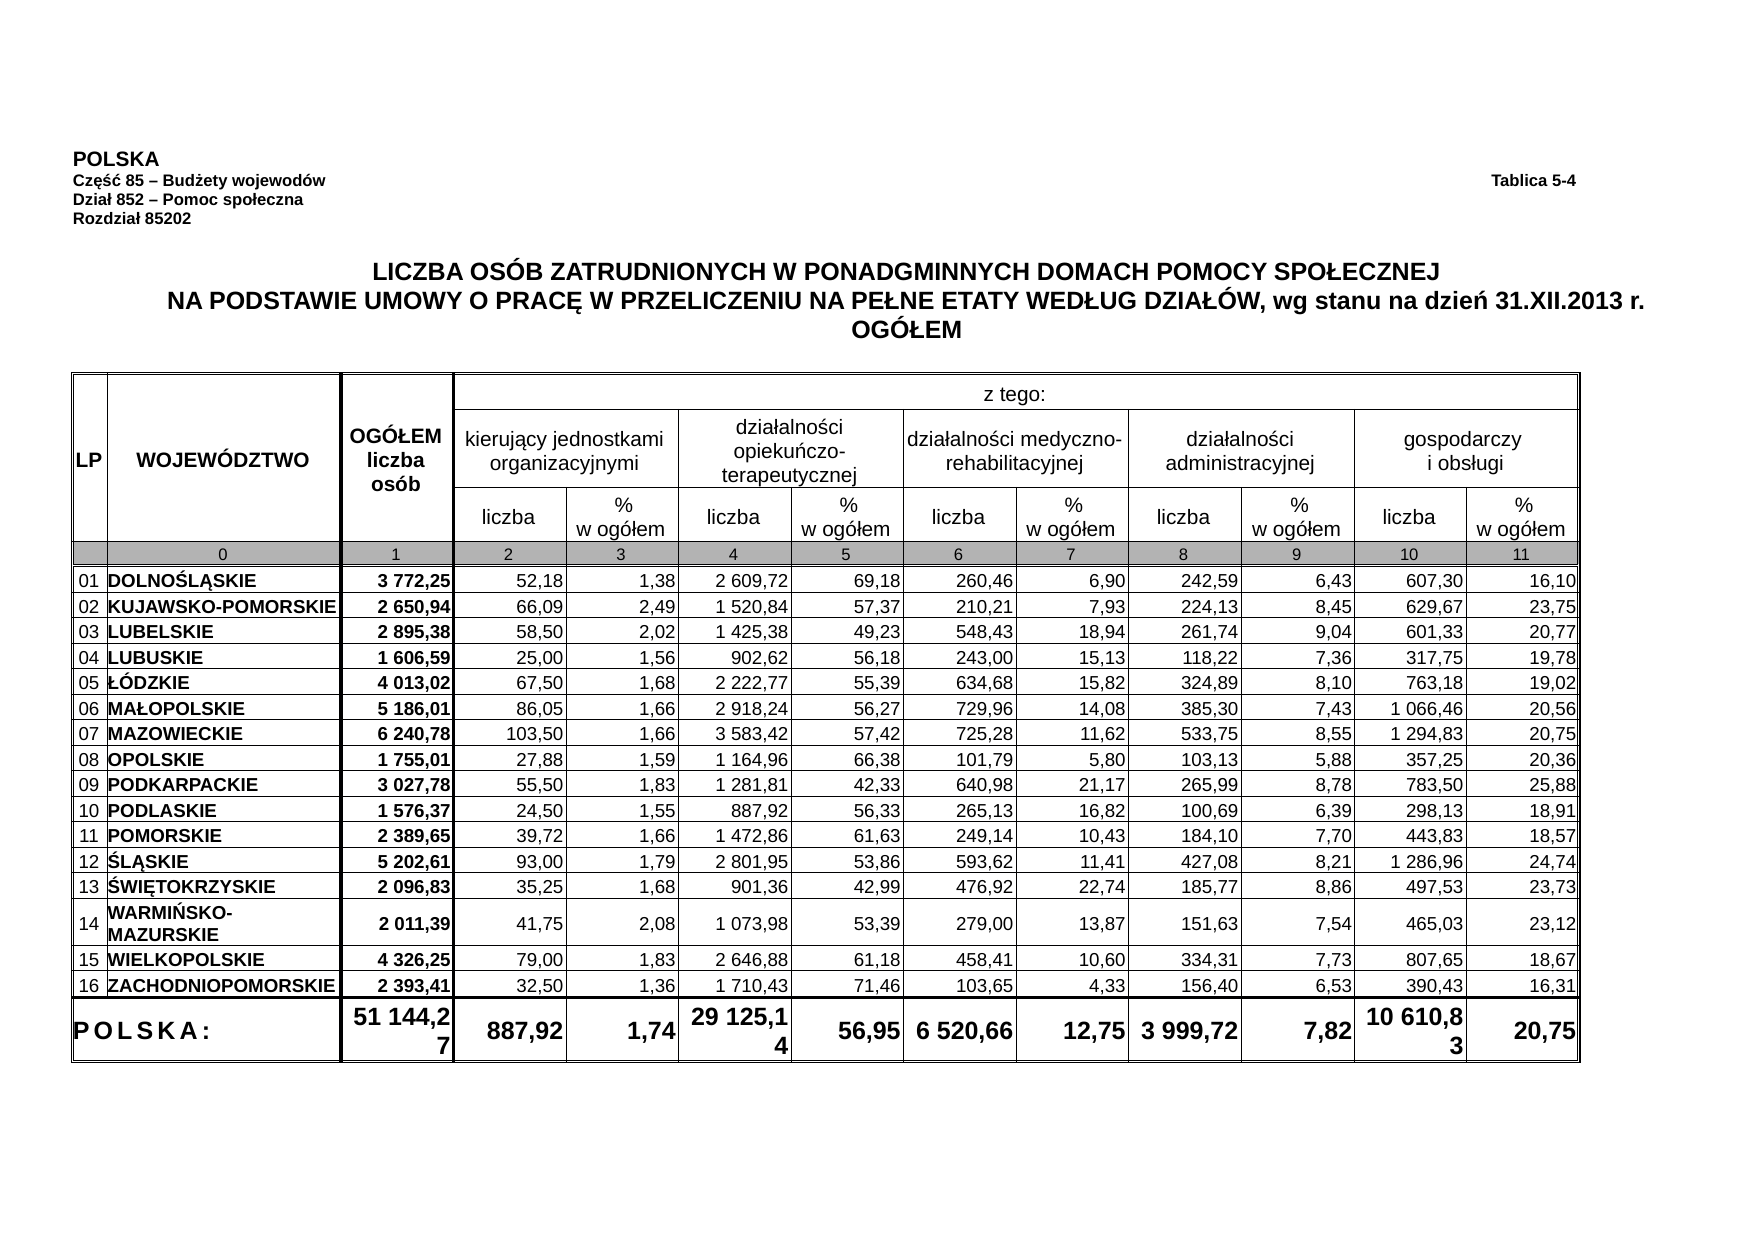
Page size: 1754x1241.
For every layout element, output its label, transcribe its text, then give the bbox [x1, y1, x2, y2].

table_cell 465,03 [1355, 899, 1466, 945]
table_cell 20,36 [1467, 746, 1577, 770]
table_cell 5 [792, 542, 903, 564]
table_header WOJEWÓDZTWO [108, 375, 339, 541]
table_cell 1 755,01 [343, 746, 452, 770]
table_cell 18,91 [1467, 797, 1577, 821]
table_cell 71,46 [792, 971, 903, 996]
table_cell 1,55 [567, 797, 678, 821]
table_cell 1,66 [567, 695, 678, 719]
table_cell ŚLĄSKIE [108, 848, 339, 872]
table_cell 56,33 [792, 797, 903, 821]
table_cell 2 222,77 [679, 669, 791, 694]
table_cell 03 [74, 618, 107, 643]
table_cell 242,59 [1129, 567, 1241, 592]
table_cell 20,75 [1467, 720, 1577, 745]
table_cell 887,92 [679, 797, 791, 821]
table_cell 763,18 [1355, 669, 1466, 694]
table_cell 61,63 [792, 822, 903, 847]
table_cell ŚWIĘTOKRZYSKIE [108, 873, 339, 898]
table_cell 1,83 [567, 946, 678, 970]
table_cell PODLASKIE [108, 797, 339, 821]
table_cell 279,00 [904, 899, 1016, 945]
table_cell 8,86 [1242, 873, 1354, 898]
table_cell 1 606,59 [343, 644, 452, 668]
table_cell 1,68 [567, 669, 678, 694]
table_cell LUBELSKIE [108, 618, 339, 643]
table_cell 7,43 [1242, 695, 1354, 719]
table_cell 443,83 [1355, 822, 1466, 847]
table_cell 42,99 [792, 873, 903, 898]
table_cell 5,80 [1017, 746, 1128, 770]
table_cell POLSKA: [74, 999, 339, 1059]
table_cell 15,82 [1017, 669, 1128, 694]
table_cell 2 393,41 [343, 971, 452, 996]
table_cell [74, 542, 107, 564]
subtitle NA PODSTAWIE UMOWY O PRACĘ W PRZELICZENIU NA PEŁNE ETATY WEDŁUG DZIAŁÓW, wg stanu na dzień 31.XII.2013 r. [148, 286, 1665, 314]
table_cell 2 011,39 [343, 899, 452, 945]
table_cell MAŁOPOLSKIE [108, 695, 339, 719]
table_cell 57,37 [792, 593, 903, 617]
table_cell 101,79 [904, 746, 1016, 770]
table_cell 6 240,78 [343, 720, 452, 745]
table_cell 18,57 [1467, 822, 1577, 847]
table_cell działalności opiekuńczo-terapeutycznej [679, 410, 903, 487]
table_cell 261,74 [1129, 618, 1241, 643]
table_cell 151,63 [1129, 899, 1241, 945]
table_cell 8,45 [1242, 593, 1354, 617]
table_cell 607,30 [1355, 567, 1466, 592]
table_cell 2 650,94 [343, 593, 452, 617]
table_cell 6,43 [1242, 567, 1354, 592]
table_cell 100,69 [1129, 797, 1241, 821]
table_cell 887,92 [455, 999, 566, 1059]
table_cell 1 286,96 [1355, 848, 1466, 872]
table_cell 14 [74, 899, 107, 945]
table_cell 3 583,42 [679, 720, 791, 745]
table_cell 13,87 [1017, 899, 1128, 945]
table_cell 07 [74, 720, 107, 745]
table_cell 01 [74, 567, 107, 592]
table_cell 10 610,83 [1355, 999, 1466, 1059]
table_cell 57,42 [792, 720, 903, 745]
table_cell 6,90 [1017, 567, 1128, 592]
table_cell 12 [74, 848, 107, 872]
table_cell 1 425,38 [679, 618, 791, 643]
table_cell 11,41 [1017, 848, 1128, 872]
subtitle LICZBA OSÓB ZATRUDNIONYCH W PONADGMINNYCH DOMACH POMOCY SPOŁECZNEJ [148, 257, 1665, 286]
table_cell 385,30 [1129, 695, 1241, 719]
table_cell 25,88 [1467, 771, 1577, 796]
table_cell 13 [74, 873, 107, 898]
table_cell 334,31 [1129, 946, 1241, 970]
table_cell 66,38 [792, 746, 903, 770]
text Dział 852 – Pomoc społeczna [73, 190, 1665, 209]
table_cell % w ogółem [567, 488, 678, 541]
table_cell 1,79 [567, 848, 678, 872]
table_cell 24,74 [1467, 848, 1577, 872]
table_cell 11 [1467, 542, 1577, 564]
table_cell 4 013,02 [343, 669, 452, 694]
table_cell 6 [904, 542, 1016, 564]
table_cell 265,13 [904, 797, 1016, 821]
table_cell 32,50 [455, 971, 566, 996]
table_cell 3 [567, 542, 678, 564]
table_cell 7,70 [1242, 822, 1354, 847]
table_cell 19,02 [1467, 669, 1577, 694]
table_cell 8,10 [1242, 669, 1354, 694]
text POLSKA [73, 147, 1665, 171]
table_cell 04 [74, 644, 107, 668]
table_cell 39,72 [455, 822, 566, 847]
table_cell 9,04 [1242, 618, 1354, 643]
table_cell 601,33 [1355, 618, 1466, 643]
table_cell DOLNOŚLĄSKIE [108, 567, 339, 592]
table_cell 0 [108, 542, 339, 564]
table_cell 27,88 [455, 746, 566, 770]
table_cell 23,12 [1467, 899, 1577, 945]
table_cell 25,00 [455, 644, 566, 668]
table_cell 901,36 [679, 873, 791, 898]
table_cell 3 772,25 [343, 567, 452, 592]
table_cell 86,05 [455, 695, 566, 719]
table_cell 324,89 [1129, 669, 1241, 694]
table_cell 629,67 [1355, 593, 1466, 617]
table_cell 53,39 [792, 899, 903, 945]
table_cell % w ogółem [792, 488, 903, 541]
table_cell 2 609,72 [679, 567, 791, 592]
table_cell 634,68 [904, 669, 1016, 694]
table_cell % w ogółem [1467, 488, 1577, 541]
text Rozdział 85202 [73, 209, 1665, 228]
table_cell 1,68 [567, 873, 678, 898]
table_cell 8 [1129, 542, 1241, 564]
table_cell 2 [455, 542, 566, 564]
table_cell 548,43 [904, 618, 1016, 643]
table_cell 783,50 [1355, 771, 1466, 796]
table_header OGÓŁEM liczba osób [343, 375, 452, 541]
table_cell 7,93 [1017, 593, 1128, 617]
table_cell ZACHODNIOPOMORSKIE [108, 971, 339, 996]
table_cell 16,31 [1467, 971, 1577, 996]
table_cell 8,55 [1242, 720, 1354, 745]
table_cell 1,83 [567, 771, 678, 796]
table_cell 10,43 [1017, 822, 1128, 847]
table_cell 1 520,84 [679, 593, 791, 617]
table_cell 6,53 [1242, 971, 1354, 996]
table_cell 55,39 [792, 669, 903, 694]
table_header LP [74, 375, 107, 541]
subtitle OGÓŁEM [148, 314, 1665, 343]
table_cell 7,54 [1242, 899, 1354, 945]
table_cell 69,18 [792, 567, 903, 592]
table_cell 1,59 [567, 746, 678, 770]
table_cell 497,53 [1355, 873, 1466, 898]
table_cell 23,73 [1467, 873, 1577, 898]
table_cell 103,65 [904, 971, 1016, 996]
table_cell 1 073,98 [679, 899, 791, 945]
table_cell 67,50 [455, 669, 566, 694]
table_cell 7,36 [1242, 644, 1354, 668]
table_cell 79,00 [455, 946, 566, 970]
table_cell 1,66 [567, 822, 678, 847]
table_cell 66,09 [455, 593, 566, 617]
table_cell 10,60 [1017, 946, 1128, 970]
table_cell kierujący jednostkami organizacyjnymi [455, 410, 678, 487]
table_cell 4 [679, 542, 791, 564]
table_cell 2 801,95 [679, 848, 791, 872]
table_cell 6 520,66 [904, 999, 1016, 1059]
table_cell 21,17 [1017, 771, 1128, 796]
table_cell działalności administracyjnej [1129, 410, 1354, 487]
table_cell 2 646,88 [679, 946, 791, 970]
table_cell 1,38 [567, 567, 678, 592]
table_cell 725,28 [904, 720, 1016, 745]
table_cell 18,94 [1017, 618, 1128, 643]
table_cell 184,10 [1129, 822, 1241, 847]
table_cell 902,62 [679, 644, 791, 668]
table_cell 458,41 [904, 946, 1016, 970]
table_cell 51 144,27 [343, 999, 452, 1059]
table_cell 56,95 [792, 999, 903, 1059]
text Część 85 – Budżety wojewodów Tablica 5-4 [73, 171, 1665, 190]
table_cell 2,49 [567, 593, 678, 617]
table_cell 6,39 [1242, 797, 1354, 821]
table_cell 298,13 [1355, 797, 1466, 821]
table_cell ŁÓDZKIE [108, 669, 339, 694]
table_cell 1 576,37 [343, 797, 452, 821]
table_cell 3 027,78 [343, 771, 452, 796]
table_cell 09 [74, 771, 107, 796]
table_cell 1,66 [567, 720, 678, 745]
table_cell 16 [74, 971, 107, 996]
table_cell KUJAWSKO-POMORSKIE [108, 593, 339, 617]
table_cell 53,86 [792, 848, 903, 872]
table_cell 15,13 [1017, 644, 1128, 668]
table_cell 23,75 [1467, 593, 1577, 617]
table_cell 19,78 [1467, 644, 1577, 668]
table_cell 22,74 [1017, 873, 1128, 898]
table_cell 1,36 [567, 971, 678, 996]
table_cell 118,22 [1129, 644, 1241, 668]
table_cell LUBUSKIE [108, 644, 339, 668]
table_cell 11 [74, 822, 107, 847]
table_cell 5,88 [1242, 746, 1354, 770]
table_cell 16,10 [1467, 567, 1577, 592]
table_cell 05 [74, 669, 107, 694]
table_cell 20,75 [1467, 999, 1577, 1059]
table_cell 12,75 [1017, 999, 1128, 1059]
table_cell 7 [1017, 542, 1128, 564]
table_cell 807,65 [1355, 946, 1466, 970]
table_cell 20,56 [1467, 695, 1577, 719]
table_cell 10 [1355, 542, 1466, 564]
table_cell 56,18 [792, 644, 903, 668]
table_cell 476,92 [904, 873, 1016, 898]
table_cell 18,67 [1467, 946, 1577, 970]
table_cell PODKARPACKIE [108, 771, 339, 796]
table_cell 11,62 [1017, 720, 1128, 745]
table_cell gospodarczy i obsługi [1355, 410, 1577, 487]
table_cell OPOLSKIE [108, 746, 339, 770]
table_cell POMORSKIE [108, 822, 339, 847]
table_cell 42,33 [792, 771, 903, 796]
table_cell WARMIŃSKO-MAZURSKIE [108, 899, 339, 945]
table_cell 249,14 [904, 822, 1016, 847]
table_cell 56,27 [792, 695, 903, 719]
table_cell 390,43 [1355, 971, 1466, 996]
table_cell 317,75 [1355, 644, 1466, 668]
table_cell 5 186,01 [343, 695, 452, 719]
table_cell 4 326,25 [343, 946, 452, 970]
table_header z tego: [455, 375, 1577, 409]
table_cell 58,50 [455, 618, 566, 643]
table_cell 103,50 [455, 720, 566, 745]
table_cell 5 202,61 [343, 848, 452, 872]
table_cell 35,25 [455, 873, 566, 898]
table_cell 1 710,43 [679, 971, 791, 996]
table_cell 9 [1242, 542, 1354, 564]
table_cell 41,75 [455, 899, 566, 945]
table_cell 49,23 [792, 618, 903, 643]
table_cell 1 294,83 [1355, 720, 1466, 745]
table_cell 4,33 [1017, 971, 1128, 996]
table_cell 8,21 [1242, 848, 1354, 872]
table_cell 357,25 [1355, 746, 1466, 770]
table_cell liczba [1355, 488, 1466, 541]
table_cell 243,00 [904, 644, 1016, 668]
table_cell 2,08 [567, 899, 678, 945]
table_cell 2 096,83 [343, 873, 452, 898]
table_cell 427,08 [1129, 848, 1241, 872]
table_cell 260,46 [904, 567, 1016, 592]
table_cell 93,00 [455, 848, 566, 872]
table_cell 02 [74, 593, 107, 617]
table_cell 29 125,14 [679, 999, 791, 1059]
table_cell 7,73 [1242, 946, 1354, 970]
table_cell 2,02 [567, 618, 678, 643]
table_cell 15 [74, 946, 107, 970]
table_cell 61,18 [792, 946, 903, 970]
table_cell % w ogółem [1017, 488, 1128, 541]
table_cell MAZOWIECKIE [108, 720, 339, 745]
table_cell 1 [343, 542, 452, 564]
table_cell 265,99 [1129, 771, 1241, 796]
table_cell 1 066,46 [1355, 695, 1466, 719]
table_cell 1 281,81 [679, 771, 791, 796]
table_cell 3 999,72 [1129, 999, 1241, 1059]
table_cell 2 389,65 [343, 822, 452, 847]
table_cell 2 918,24 [679, 695, 791, 719]
table_cell 224,13 [1129, 593, 1241, 617]
table_cell liczba [904, 488, 1016, 541]
table_cell 185,77 [1129, 873, 1241, 898]
table_cell % w ogółem [1242, 488, 1354, 541]
table_cell liczba [1129, 488, 1241, 541]
table_cell 16,82 [1017, 797, 1128, 821]
table_cell 14,08 [1017, 695, 1128, 719]
table_cell 08 [74, 746, 107, 770]
table_cell 2 895,38 [343, 618, 452, 643]
table_cell 103,13 [1129, 746, 1241, 770]
table_cell 640,98 [904, 771, 1016, 796]
table_cell 1,56 [567, 644, 678, 668]
table_cell 06 [74, 695, 107, 719]
table_cell 1 472,86 [679, 822, 791, 847]
table_cell 20,77 [1467, 618, 1577, 643]
table_cell 55,50 [455, 771, 566, 796]
table_cell 10 [74, 797, 107, 821]
table_cell 52,18 [455, 567, 566, 592]
table_cell 1,74 [567, 999, 678, 1059]
table_cell działalności medyczno-rehabilitacyjnej [904, 410, 1128, 487]
table_cell 593,62 [904, 848, 1016, 872]
table_cell 1 164,96 [679, 746, 791, 770]
table_cell 24,50 [455, 797, 566, 821]
table_cell 533,75 [1129, 720, 1241, 745]
table_cell 729,96 [904, 695, 1016, 719]
table_cell 156,40 [1129, 971, 1241, 996]
table_cell 8,78 [1242, 771, 1354, 796]
table_cell WIELKOPOLSKIE [108, 946, 339, 970]
table_cell 7,82 [1242, 999, 1354, 1059]
table_cell liczba [679, 488, 791, 541]
table_cell liczba [455, 488, 566, 541]
table_cell 210,21 [904, 593, 1016, 617]
